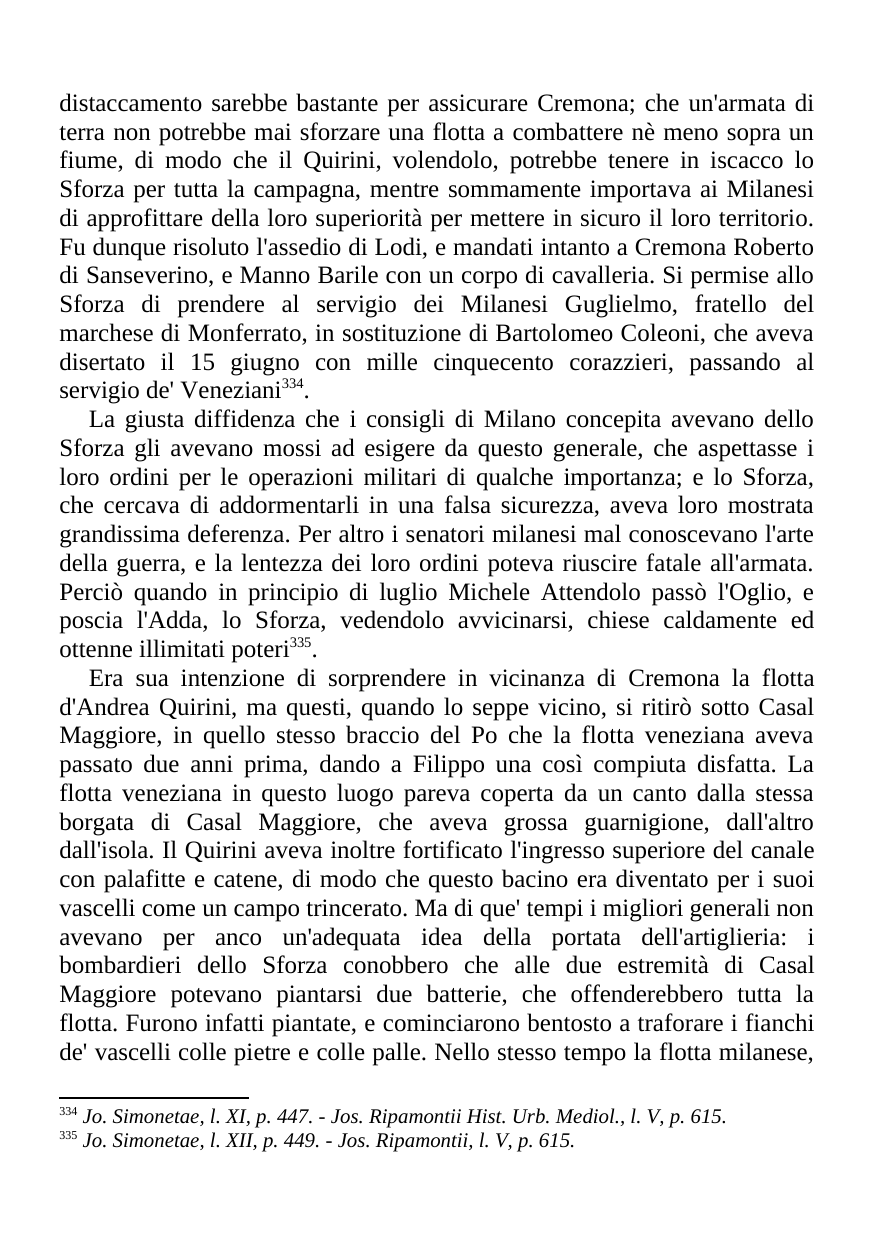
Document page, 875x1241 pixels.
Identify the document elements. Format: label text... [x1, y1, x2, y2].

text Jo. Simonetae, l. XI, p. 447. - Jos. Ripamontii Hist. Urb. Mediol., l. V, p. 615. [59, 1104, 815, 1128]
text Era sua intenzione di sorprendere in vicinanza di Cremona la flotta d'Andrea Quirini, ma questi, quando lo seppe vicino, si ritirò sotto Casal Maggiore, in quello stesso braccio del Po che la flotta veneziana aveva passato due anni prima, dando a Filippo una così compiuta disfatta. La flotta veneziana in questo luogo pareva coperta da un canto dalla stessa borgata di Casal Maggiore, che aveva grossa guarnigione, dall'altro dall'isola. Il Quirini aveva inoltre fortificato l'ingresso superiore del canale con palafitte e catene, di modo che questo bacino era diventato per i suoi vascelli come un campo trincerato. Ma di que' tempi i migliori generali non avevano per anco un'adequata idea della portata dell'artiglieria: i bombardieri dello Sforza conobbero che alle due estremità di Casal Maggiore potevano piantarsi due batterie, che offenderebbero tutta la flotta. Furono infatti piantate, e cominciarono bentosto a traforare i fianchi de' vascelli colle pietre e colle palle. Nello stesso tempo la flotta milanese, [59, 663, 815, 1065]
text distaccamento sarebbe bastante per assicurare Cremona; che un'armata di terra non potrebbe mai sforzare una flotta a combattere nè meno sopra un fiume, di modo che il Quirini, volendolo, potrebbe tenere in iscacco lo Sforza per tutta la campagna, mentre sommamente importava ai Milanesi di approfittare della loro superiorità per mettere in sicuro il loro territorio. Fu dunque risoluto l'assedio di Lodi, e mandati intanto a Cremona Roberto di Sanseverino, e Manno Barile con un corpo di cavalleria. Si permise allo Sforza di prendere al servigio dei Milanesi Guglielmo, fratello del marchese di Monferrato, in sostituzione di Bartolomeo Coleoni, che aveva disertato il 15 giugno con mille cinquecento corazzieri, passando al servigio de' Veneziani. [59, 88, 815, 404]
text Jo. Simonetae, l. XII, p. 449. - Jos. Ripamontii, l. V, p. 615. [59, 1128, 815, 1152]
text La giusta diffidenza che i consigli di Milano concepita avevano dello Sforza gli avevano mossi ad esigere da questo generale, che aspettasse i loro ordini per le operazioni militari di qualche importanza; e lo Sforza, che cercava di addormentarli in una falsa sicurezza, aveva loro mostrata grandissima deferenza. Per altro i senatori milanesi mal conoscevano l'arte della guerra, e la lentezza dei loro ordini poteva riuscire fatale all'armata. Perciò quando in principio di luglio Michele Attendolo passò l'Oglio, e poscia l'Adda, lo Sforza, vedendolo avvicinarsi, chiese caldamente ed ottenne illimitati poteri. [59, 404, 815, 663]
